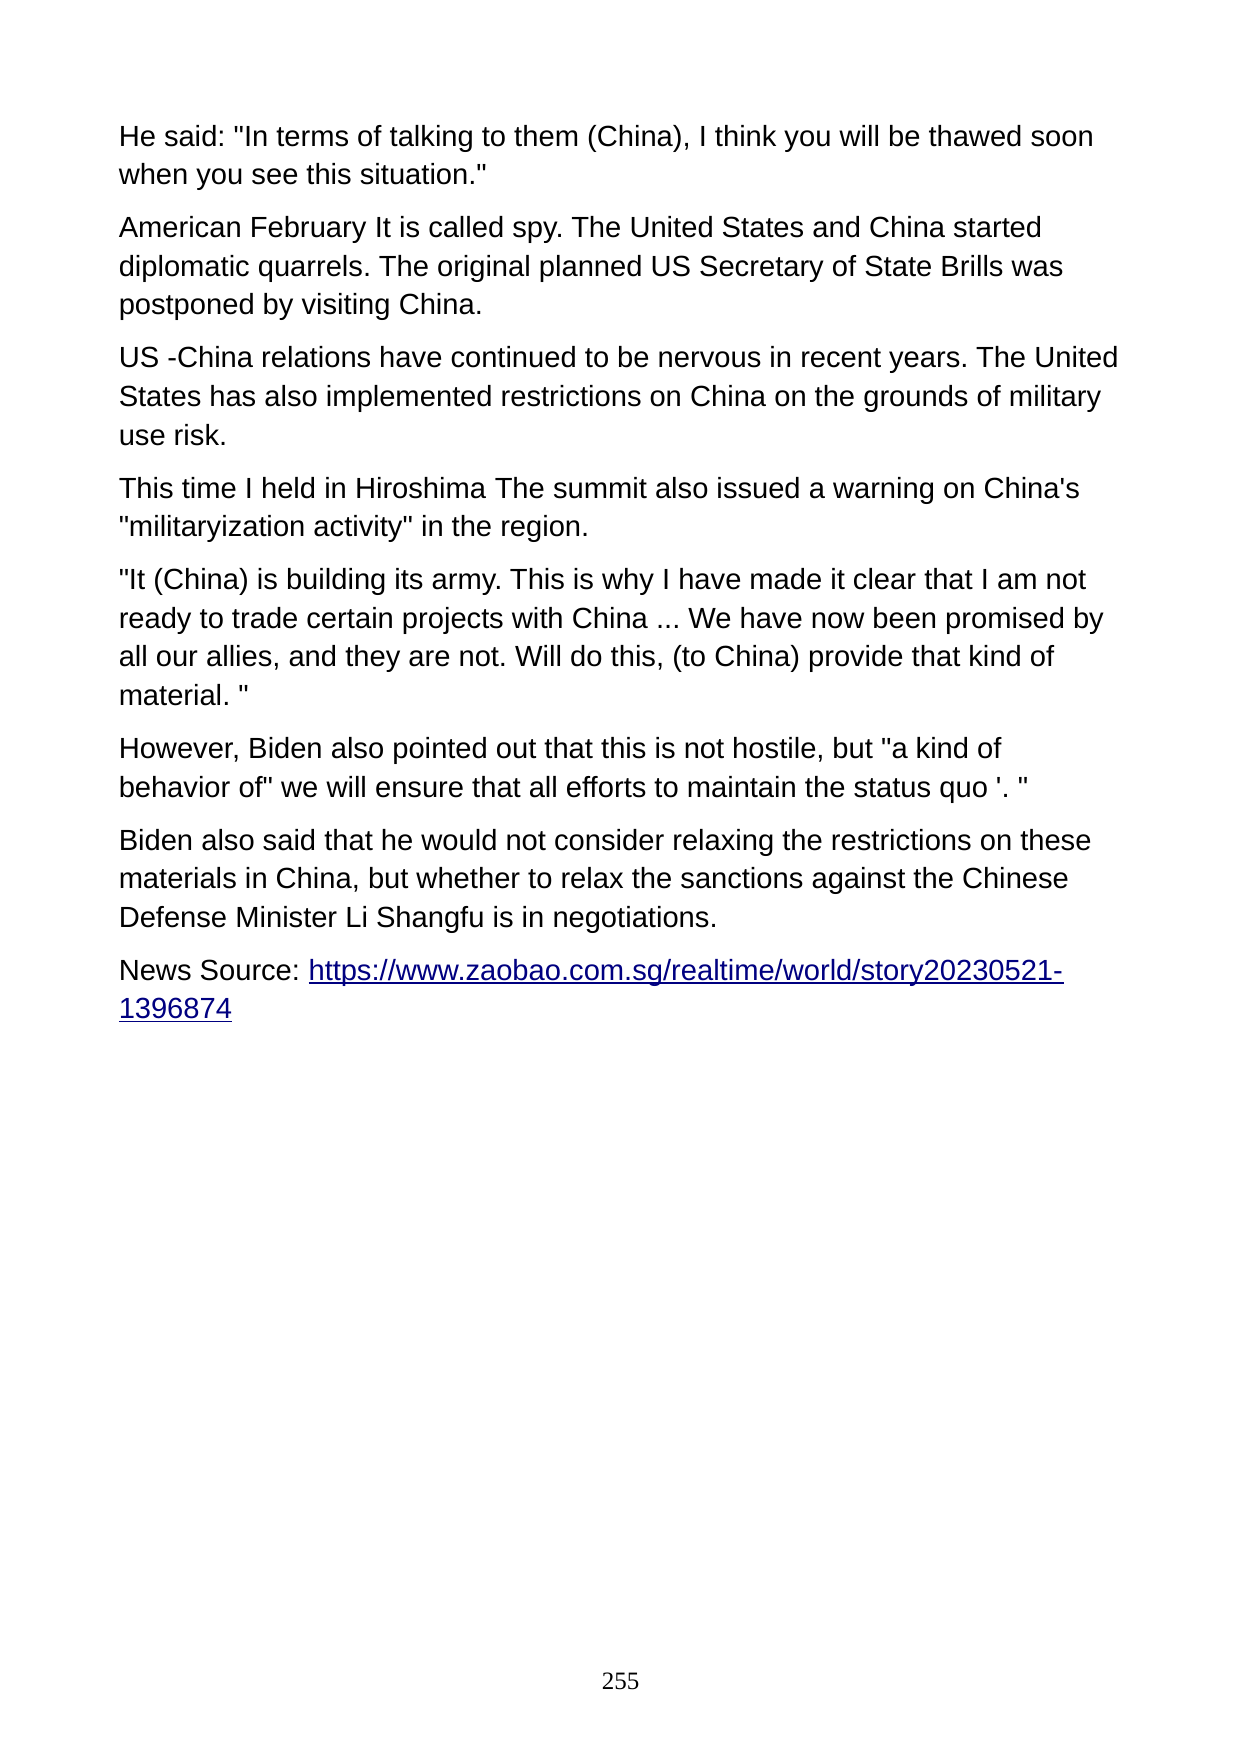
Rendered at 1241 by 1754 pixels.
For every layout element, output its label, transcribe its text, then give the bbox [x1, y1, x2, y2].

text He said: "In terms of talking to them (China), I think you will be thawed soon when you see this situation." [118, 118, 1122, 191]
text "It (China) is building its army. This is why I have made it clear that I am not ready to trade certain projects with China ... We have now been promised by all our allies, and they are not. Will do this, (to China) provide that kind of material. " [118, 562, 1122, 711]
text News Source: https://www.zaobao.com.sg/realtime/world/story20230521-1396874 [118, 953, 1122, 1025]
text Biden also said that he would not consider relaxing the restrictions on these materials in China, but whether to relax the sanctions against the Chinese Defense Minister Li Shangfu is in negotiations. [118, 823, 1122, 933]
text US -China relations have continued to be nervous in recent years. The United States has also implemented restrictions on China on the grounds of military use risk. [118, 340, 1122, 451]
text This time I held in Hiroshima The summit also issued a warning on China's "militaryization activity" in the region. [118, 471, 1122, 543]
text American February It is called spy. The United States and China started diplomatic quarrels. The original planned US Secretary of State Brills was postponed by visiting China. [118, 210, 1122, 321]
text However, Biden also pointed out that this is not hostile, but "a kind of behavior of" we will ensure that all efforts to maintain the status quo '. " [118, 731, 1122, 803]
